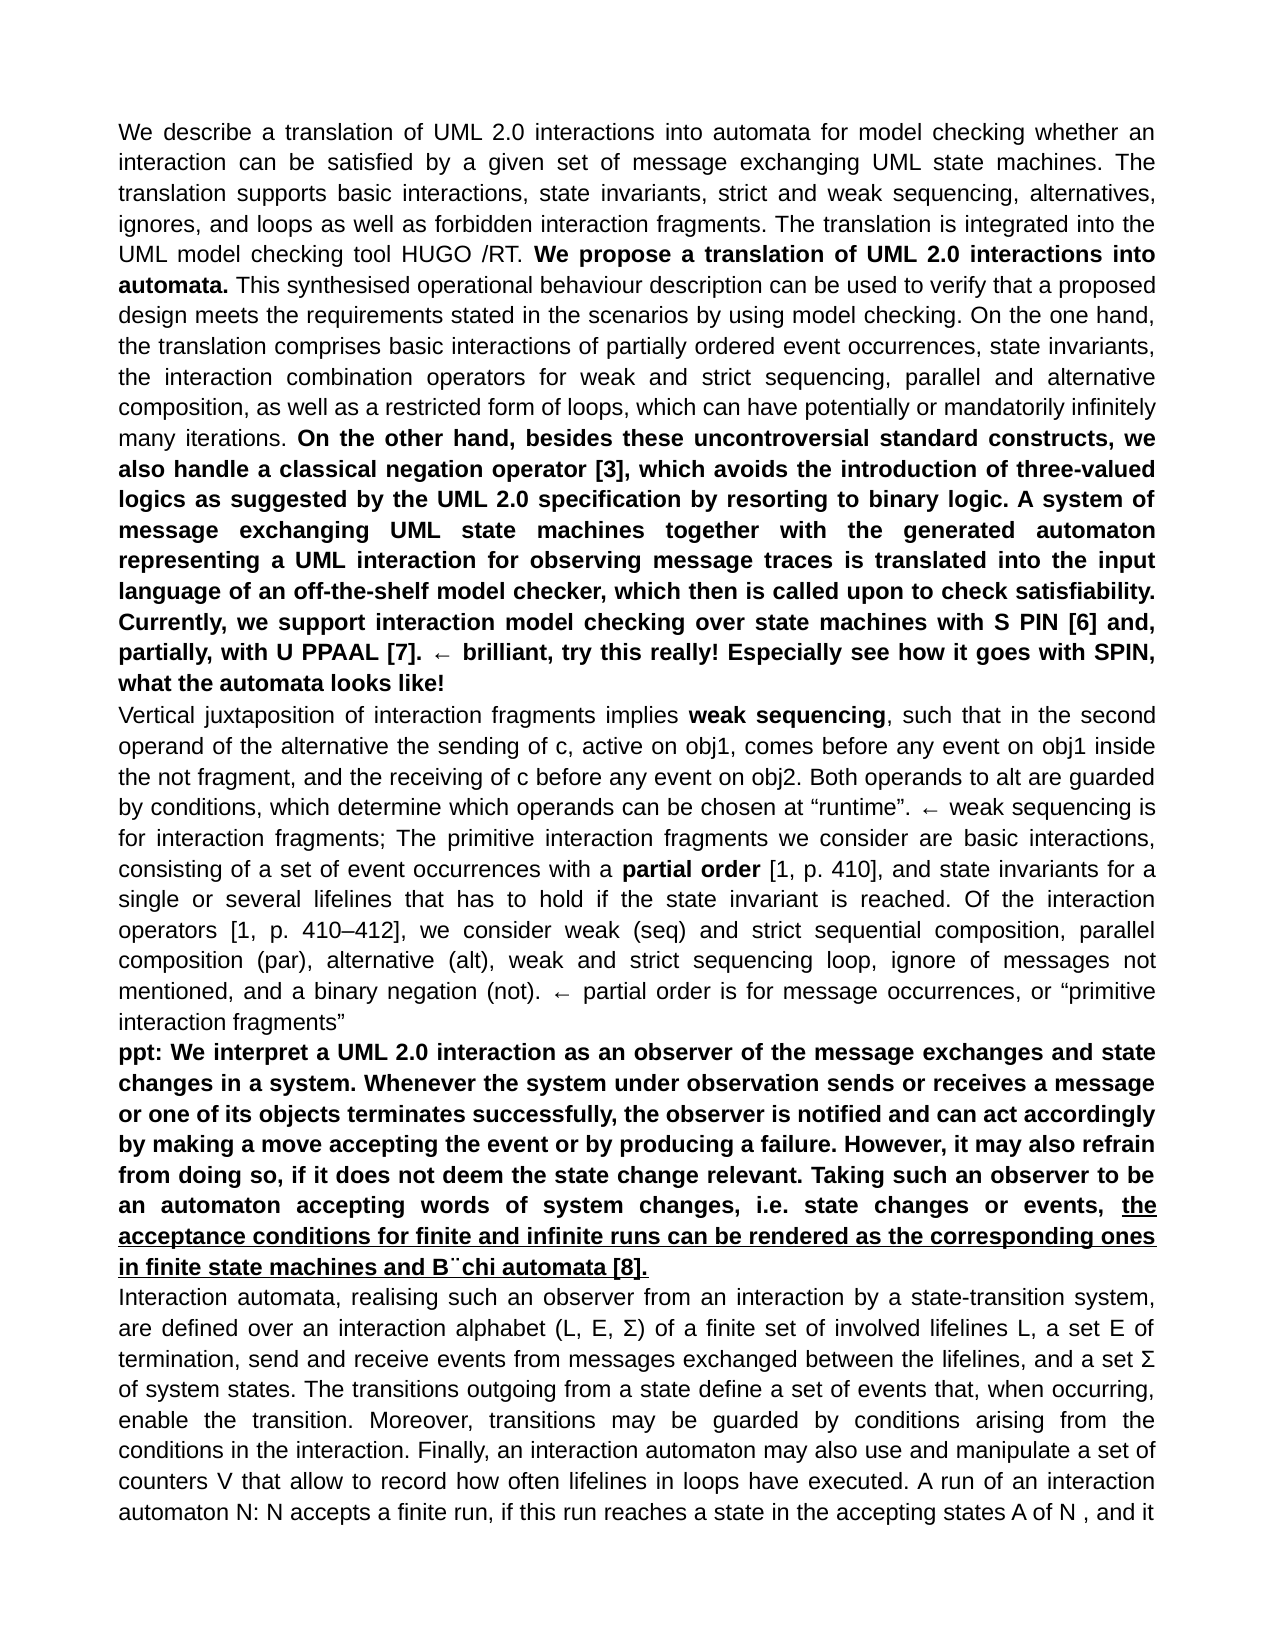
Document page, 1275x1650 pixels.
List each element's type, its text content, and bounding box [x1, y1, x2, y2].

text We describe a translation of UML 2.0 interactions into automata for model checking whether an interaction can be satisfied by a given set of message exchanging UML state machines. The translation supports basic interactions, state invariants, strict and weak sequencing, alternatives, ignores, and loops as well as forbidden interaction fragments. The translation is integrated into the UML model checking tool HUGO /RT. We propose a translation of UML 2.0 interactions into automata. This synthesised operational behaviour description can be used to verify that a proposed design meets the requirements stated in the scenarios by using model checking. On the one hand, the translation comprises basic interactions of partially ordered event occurrences, state invariants, the interaction combination operators for weak and strict sequencing, parallel and alternative composition, as well as a restricted form of loops, which can have potentially or mandatorily infinitely many iterations. On the other hand, besides these uncontroversial standard constructs, we also handle a classical negation operator [3], which avoids the introduction of three-valued logics as suggested by the UML 2.0 specification by resorting to binary logic. A system of message exchanging UML state machines together with the generated automaton representing a UML interaction for observing message traces is translated into the input language of an off-the-shelf model checker, which then is called upon to check satisfiability. Currently, we support interaction model checking over state machines with S PIN [6] and, partially, with U PPAAL [7]. ← brilliant, try this really! Especially see how it goes with SPIN, what the automata looks like! [118, 118, 1157, 696]
text in finite state machines and B ̈ chi automata [8]. [118, 1247, 1157, 1280]
text Vertical juxtaposition of interaction fragments implies weak sequencing, such that in the second operand of the alternative the sending of c, active on obj1, comes before any event on obj1 inside the not fragment, and the receiving of c before any event on obj2. Both operands to alt are guarded by conditions, which determine which operands can be chosen at “runtime”. ← weak sequencing is for interaction fragments; The primitive interaction fragments we consider are basic interactions, consisting of a set of event occurrences with a partial order [1, p. 410], and state invariants for a single or several lifelines that has to hold if the state invariant is reached. Of the interaction operators [1, p. 410–412], we consider weak (seq) and strict sequential composition, parallel composition (par), alternative (alt), weak and strict sequencing loop, ignore of messages not mentioned, and a binary negation (not). ← partial order is for message occurrences, or “primitive interaction fragments” [118, 700, 1157, 1035]
text ppt: We interpret a UML 2.0 interaction as an observer of the message exchanges and state changes in a system. Whenever the system under observation sends or receives a message or one of its objects terminates successfully, the observer is notified and can act accordingly by making a move accepting the event or by producing a failure. However, it may also refrain from doing so, if it does not deem the state change relevant. Taking such an observer to be an automaton accepting words of system changes, i.e. state changes or events, the acceptance conditions for finite and infinite runs can be rendered as the corresponding ones [118, 1039, 1157, 1246]
text Interaction automata, realising such an observer from an interaction by a state-transition system, are defined over an interaction alphabet (L, E, Σ) of a finite set of involved lifelines L, a set E of termination, send and receive events from messages exchanged between the lifelines, and a set Σ of system states. The transitions outgoing from a state define a set of events that, when occurring, enable the transition. Moreover, transitions may be guarded by conditions arising from the conditions in the interaction. Finally, an interaction automaton may also use and manipulate a set of counters V that allow to record how often lifelines in loops have executed. A run of an interaction automaton N: N accepts a finite run, if this run reaches a state in the accepting states A of N , and it [118, 1284, 1157, 1525]
